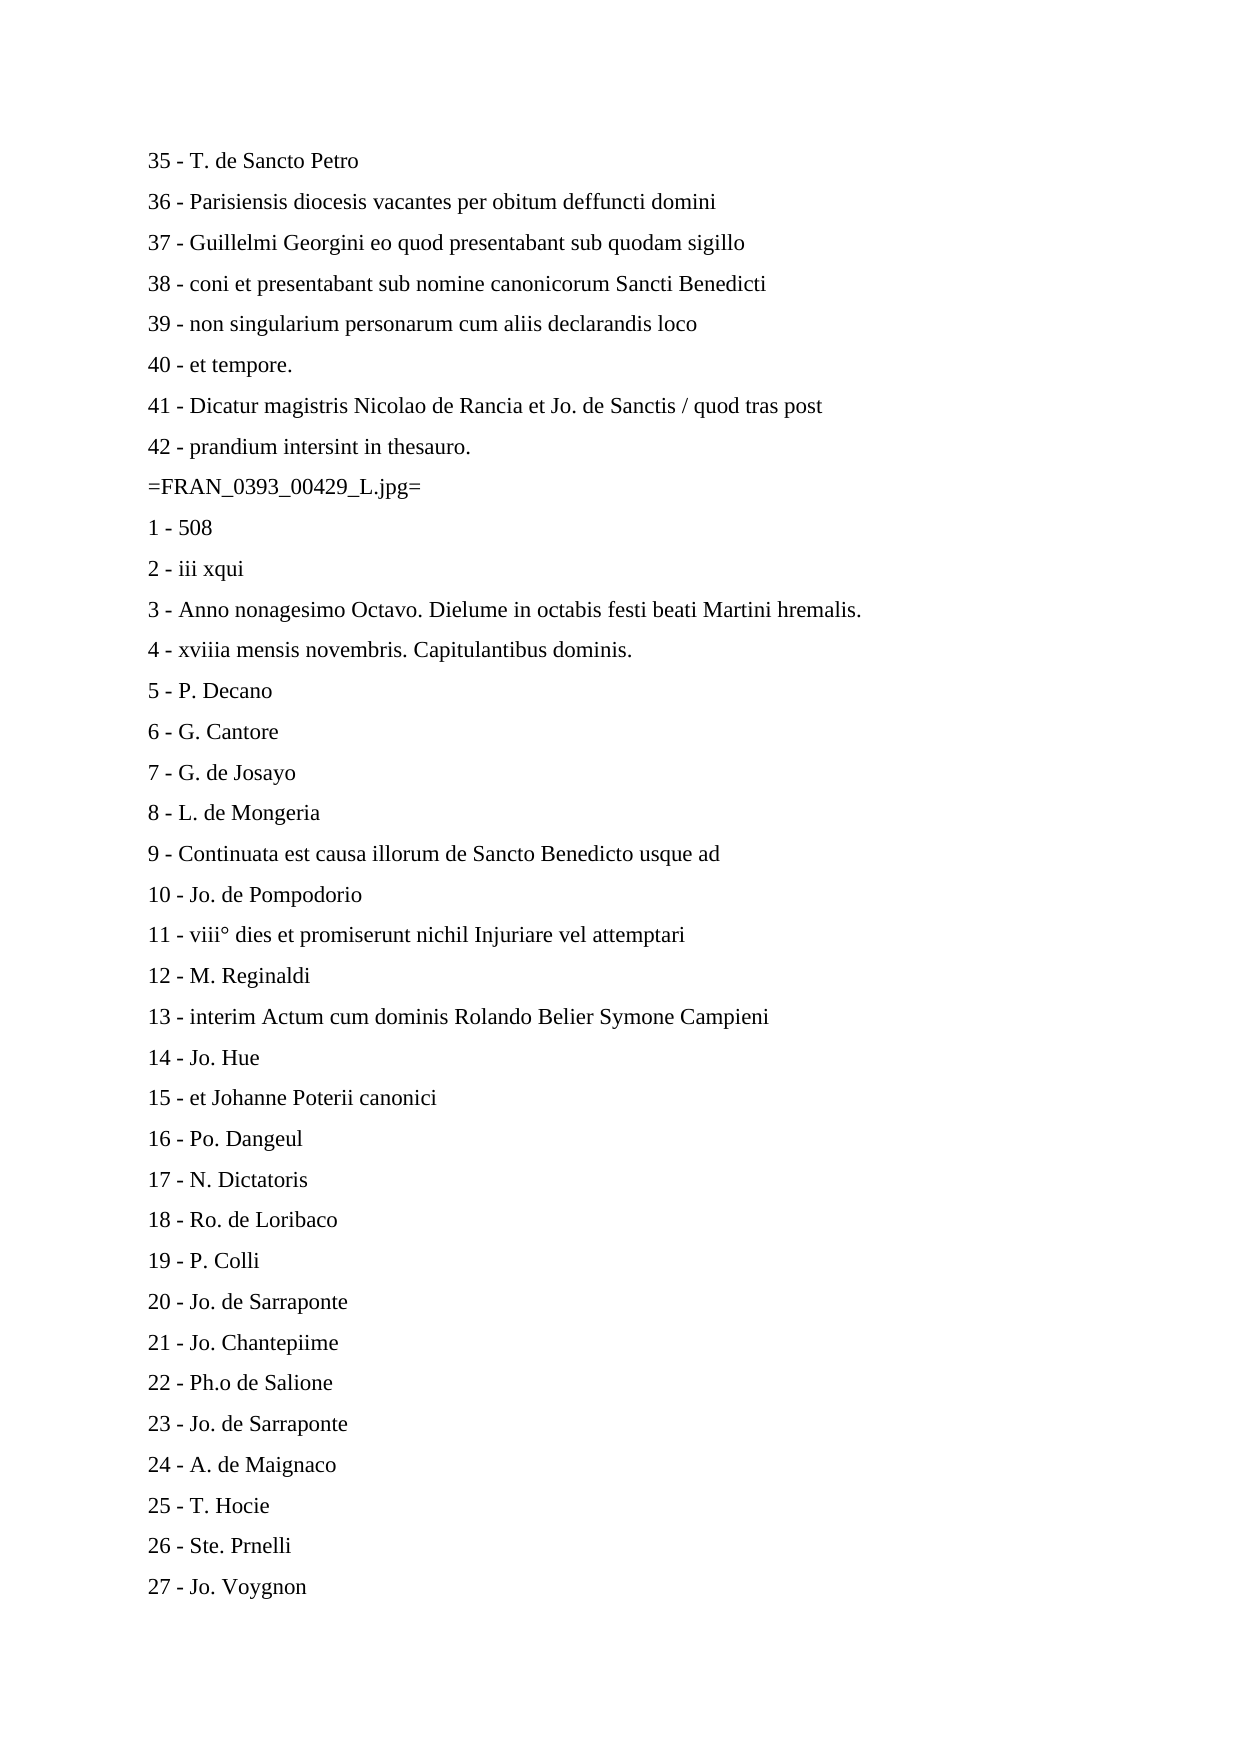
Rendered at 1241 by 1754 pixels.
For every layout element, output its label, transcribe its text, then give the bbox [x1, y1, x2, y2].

text 15 - et Johanne Poterii canonici [148, 1084, 1093, 1111]
text 10 - Jo. de Pompodorio [148, 881, 1093, 907]
text 3 - Anno nonagesimo Octavo. Dielume in octabis festi beati Martini hremalis. [148, 596, 1093, 622]
text 14 - Jo. Hue [148, 1044, 1093, 1070]
text =FRAN_0393_00429_L.jpg= [148, 473, 1093, 500]
text 12 - M. Reginaldi [148, 962, 1093, 988]
text 6 - G. Cantore [148, 718, 1093, 744]
text 16 - Po. Dangeul [148, 1125, 1093, 1151]
text 20 - Jo. de Sarraponte [148, 1288, 1093, 1314]
text 21 - Jo. Chantepiime [148, 1329, 1093, 1355]
text 42 - prandium intersint in thesauro. [148, 433, 1093, 459]
text 25 - T. Hocie [148, 1492, 1093, 1518]
text 18 - Ro. de Loribaco [148, 1207, 1093, 1233]
text 37 - Guillelmi Georgini eo quod presentabant sub quodam sigillo [148, 229, 1093, 255]
text 13 - interim Actum cum dominis Rolando Belier Symone Campieni [148, 1003, 1093, 1029]
text 11 - viii° dies et promiserunt nichil Injuriare vel attemptari [148, 921, 1093, 948]
text 36 - Parisiensis diocesis vacantes per obitum deffuncti domini [148, 188, 1093, 215]
text 38 - coni et presentabant sub nomine canonicorum Sancti Benedicti [148, 270, 1093, 296]
text 27 - Jo. Voygnon [148, 1573, 1093, 1599]
text 24 - A. de Maignaco [148, 1451, 1093, 1477]
text 40 - et tempore. [148, 351, 1093, 378]
text 4 - xviiia mensis novembris. Capitulantibus dominis. [148, 636, 1093, 663]
text 5 - P. Decano [148, 677, 1093, 703]
text 35 - T. de Sancto Petro [148, 148, 1093, 174]
text 22 - Ph.o de Salione [148, 1369, 1093, 1396]
text 39 - non singularium personarum cum aliis declarandis loco [148, 311, 1093, 337]
text 26 - Ste. Prnelli [148, 1532, 1093, 1559]
text 1 - 508 [148, 514, 1093, 541]
text 41 - Dicatur magistris Nicolao de Rancia et Jo. de Sanctis / quod tras post [148, 392, 1093, 418]
text 2 - iii xqui [148, 555, 1093, 581]
text 7 - G. de Josayo [148, 758, 1093, 785]
text 17 - N. Dictatoris [148, 1166, 1093, 1192]
text 9 - Continuata est causa illorum de Sancto Benedicto usque ad [148, 840, 1093, 866]
text 23 - Jo. de Sarraponte [148, 1410, 1093, 1437]
text 8 - L. de Mongeria [148, 799, 1093, 826]
text 19 - P. Colli [148, 1247, 1093, 1274]
